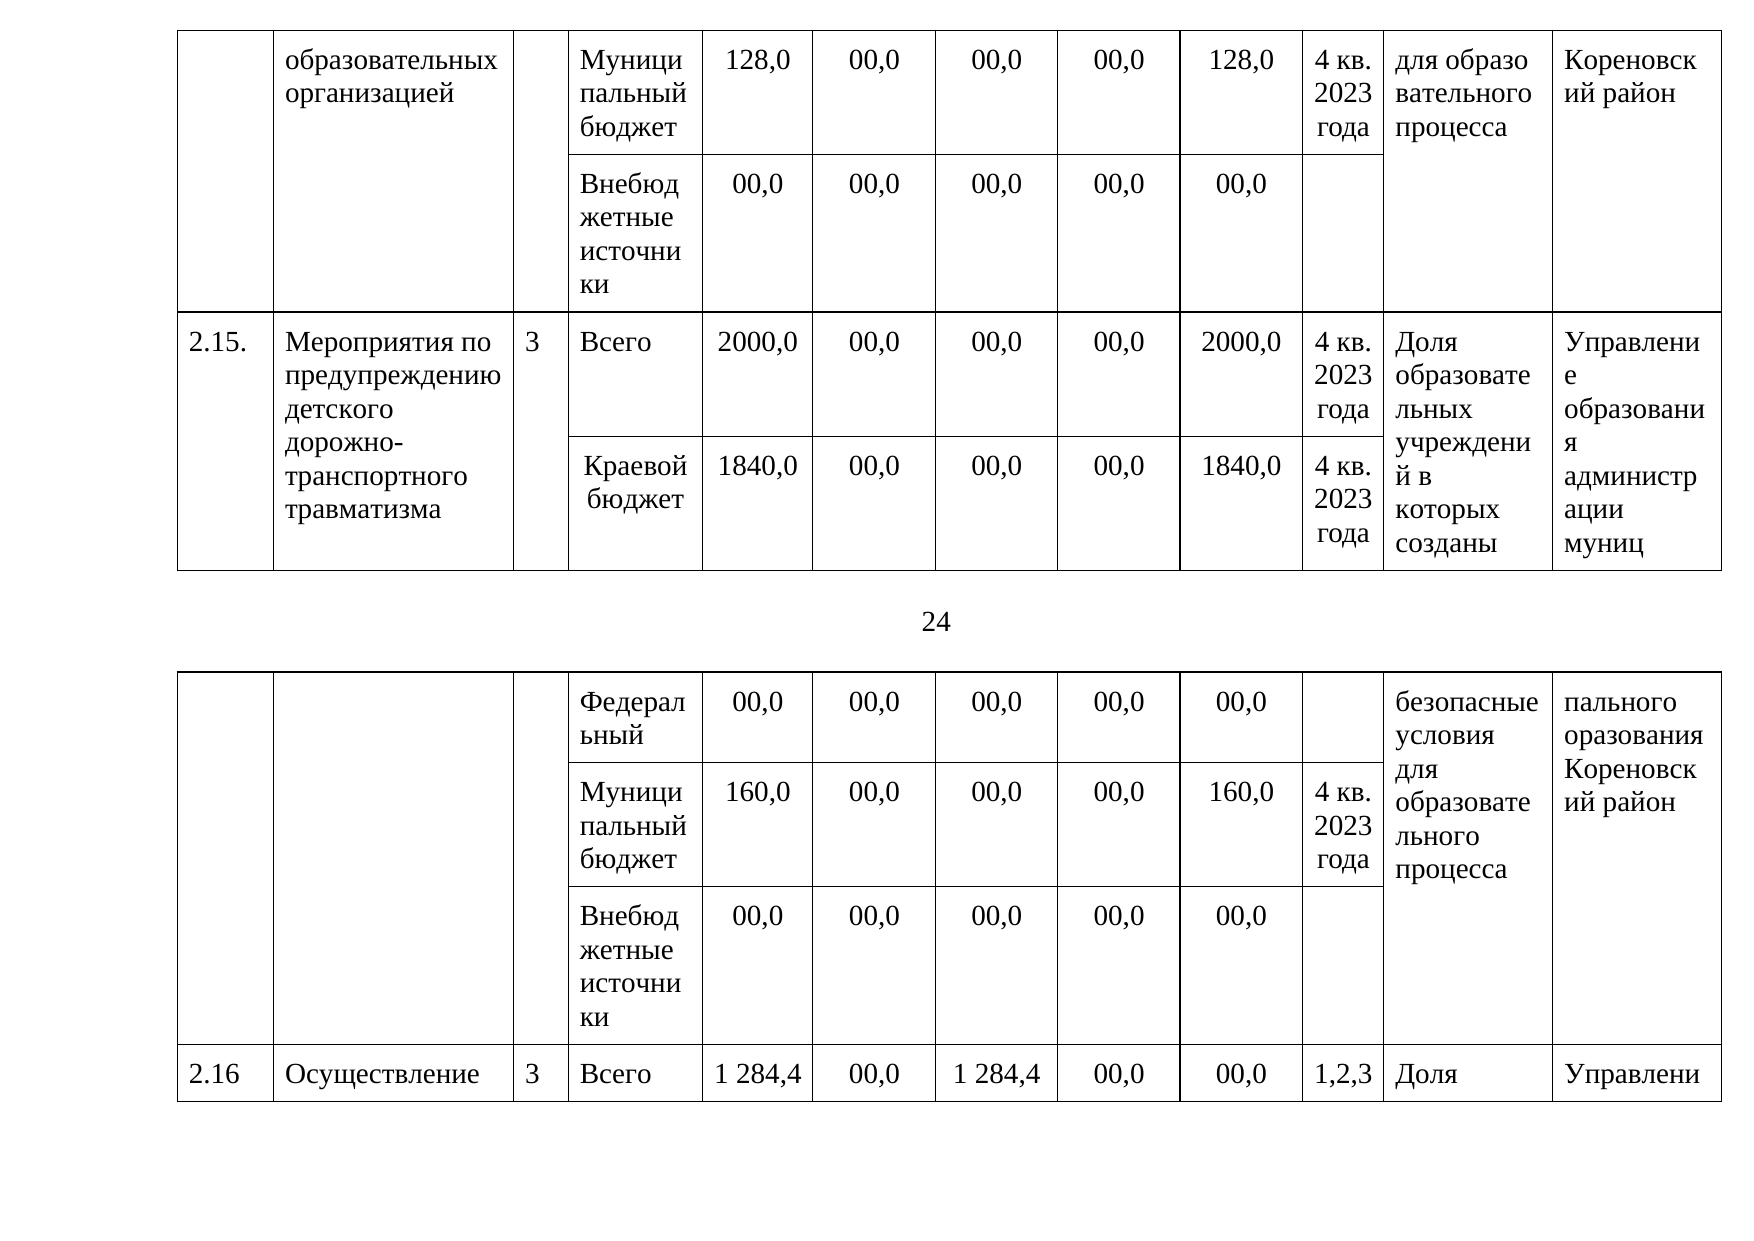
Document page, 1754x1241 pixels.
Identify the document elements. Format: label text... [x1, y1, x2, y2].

table_header безопасные условия для образовательного процесса [1384, 673, 1552, 1044]
table_cell 128,0 [703, 31, 812, 154]
table_cell 00,0 [1058, 887, 1179, 1044]
table_header 00,0 [703, 673, 812, 762]
table_cell Управлени [1553, 1045, 1721, 1101]
table_cell 3 [514, 1045, 568, 1101]
table_cell 00,0 [703, 155, 812, 311]
table_cell Всего [569, 1045, 702, 1101]
table_cell Внебюджетные источники [569, 887, 702, 1044]
table_cell 00,0 [813, 887, 935, 1044]
table_cell 00,0 [703, 887, 812, 1044]
table_cell 00,0 [1181, 1045, 1302, 1101]
table_cell Мероприятия по предупреждению детского дорожно-транспортного травматизма [274, 313, 513, 570]
table_cell 1,2,3 [1303, 1045, 1383, 1101]
table_cell 4 кв. 2023 года [1303, 763, 1383, 886]
table_cell 00,0 [1058, 763, 1179, 886]
table_cell Доля [1384, 1045, 1552, 1101]
table_cell 00,0 [936, 763, 1057, 886]
table_header [1303, 673, 1383, 762]
table_cell 00,0 [1058, 1045, 1179, 1101]
table_cell 00,0 [1181, 155, 1302, 311]
table_cell 2.15. [178, 313, 273, 570]
table_cell 00,0 [936, 887, 1057, 1044]
table_cell для образо вательного процесса [1384, 31, 1552, 311]
table_cell 1840,0 [703, 437, 812, 570]
table_cell 00,0 [936, 31, 1057, 154]
table_cell 160,0 [703, 763, 812, 886]
table_cell 1 284,4 [703, 1045, 812, 1101]
table_cell 2000,0 [1181, 313, 1302, 436]
table_header 00,0 [1058, 673, 1179, 762]
table_header 00,0 [936, 673, 1057, 762]
table_header [274, 673, 513, 1044]
table_cell 00,0 [936, 313, 1057, 436]
table_cell Муниципальный бюджет [569, 31, 702, 154]
table_cell Осуществление [274, 1045, 513, 1101]
table_cell Муниципальный бюджет [569, 763, 702, 886]
table_cell 00,0 [936, 155, 1057, 311]
table_cell 128,0 [1181, 31, 1302, 154]
table_cell Внебюджетные источники [569, 155, 702, 311]
table_cell образовательных организацией [274, 31, 513, 311]
table_cell 00,0 [1058, 437, 1179, 570]
table_cell 00,0 [813, 31, 935, 154]
table_cell 4 кв. 2023 года [1303, 437, 1383, 570]
table_cell Всего [569, 313, 702, 436]
table_cell Доля образовательных учреждений в которых созданы [1384, 313, 1552, 570]
table_header 00,0 [1181, 673, 1302, 762]
table_header [178, 673, 273, 1044]
table_cell 00,0 [1058, 155, 1179, 311]
table_cell 4 кв. 2023 года [1303, 313, 1383, 436]
table_cell 2.16 [178, 1045, 273, 1101]
table_cell [178, 31, 273, 311]
table_cell 1 284,4 [936, 1045, 1057, 1101]
table_cell 00,0 [1181, 887, 1302, 1044]
text 24 [177, 604, 1695, 638]
table_header пального оразования Кореновский район [1553, 673, 1721, 1044]
table_cell 2000,0 [703, 313, 812, 436]
table_cell Кореновский район [1553, 31, 1721, 311]
table_cell Краевой бюджет [569, 437, 702, 570]
table_cell [1303, 155, 1383, 311]
table_cell 00,0 [813, 437, 935, 570]
table_cell 00,0 [1058, 31, 1179, 154]
table_cell [1303, 887, 1383, 1044]
table_cell 00,0 [813, 1045, 935, 1101]
table_cell 1840,0 [1181, 437, 1302, 570]
table_cell 4 кв. 2023 года [1303, 31, 1383, 154]
table_header Федеральный [569, 673, 702, 762]
table_cell 00,0 [813, 313, 935, 436]
table_cell 3 [514, 313, 568, 570]
table_cell 00,0 [1058, 313, 1179, 436]
table_cell [514, 31, 568, 311]
table_cell 00,0 [813, 155, 935, 311]
table_cell 00,0 [936, 437, 1057, 570]
table_cell 00,0 [813, 763, 935, 886]
table_header [514, 673, 568, 1044]
table_cell 160,0 [1181, 763, 1302, 886]
table_header 00,0 [813, 673, 935, 762]
table_cell Управление образования администрации муниц [1553, 313, 1721, 570]
